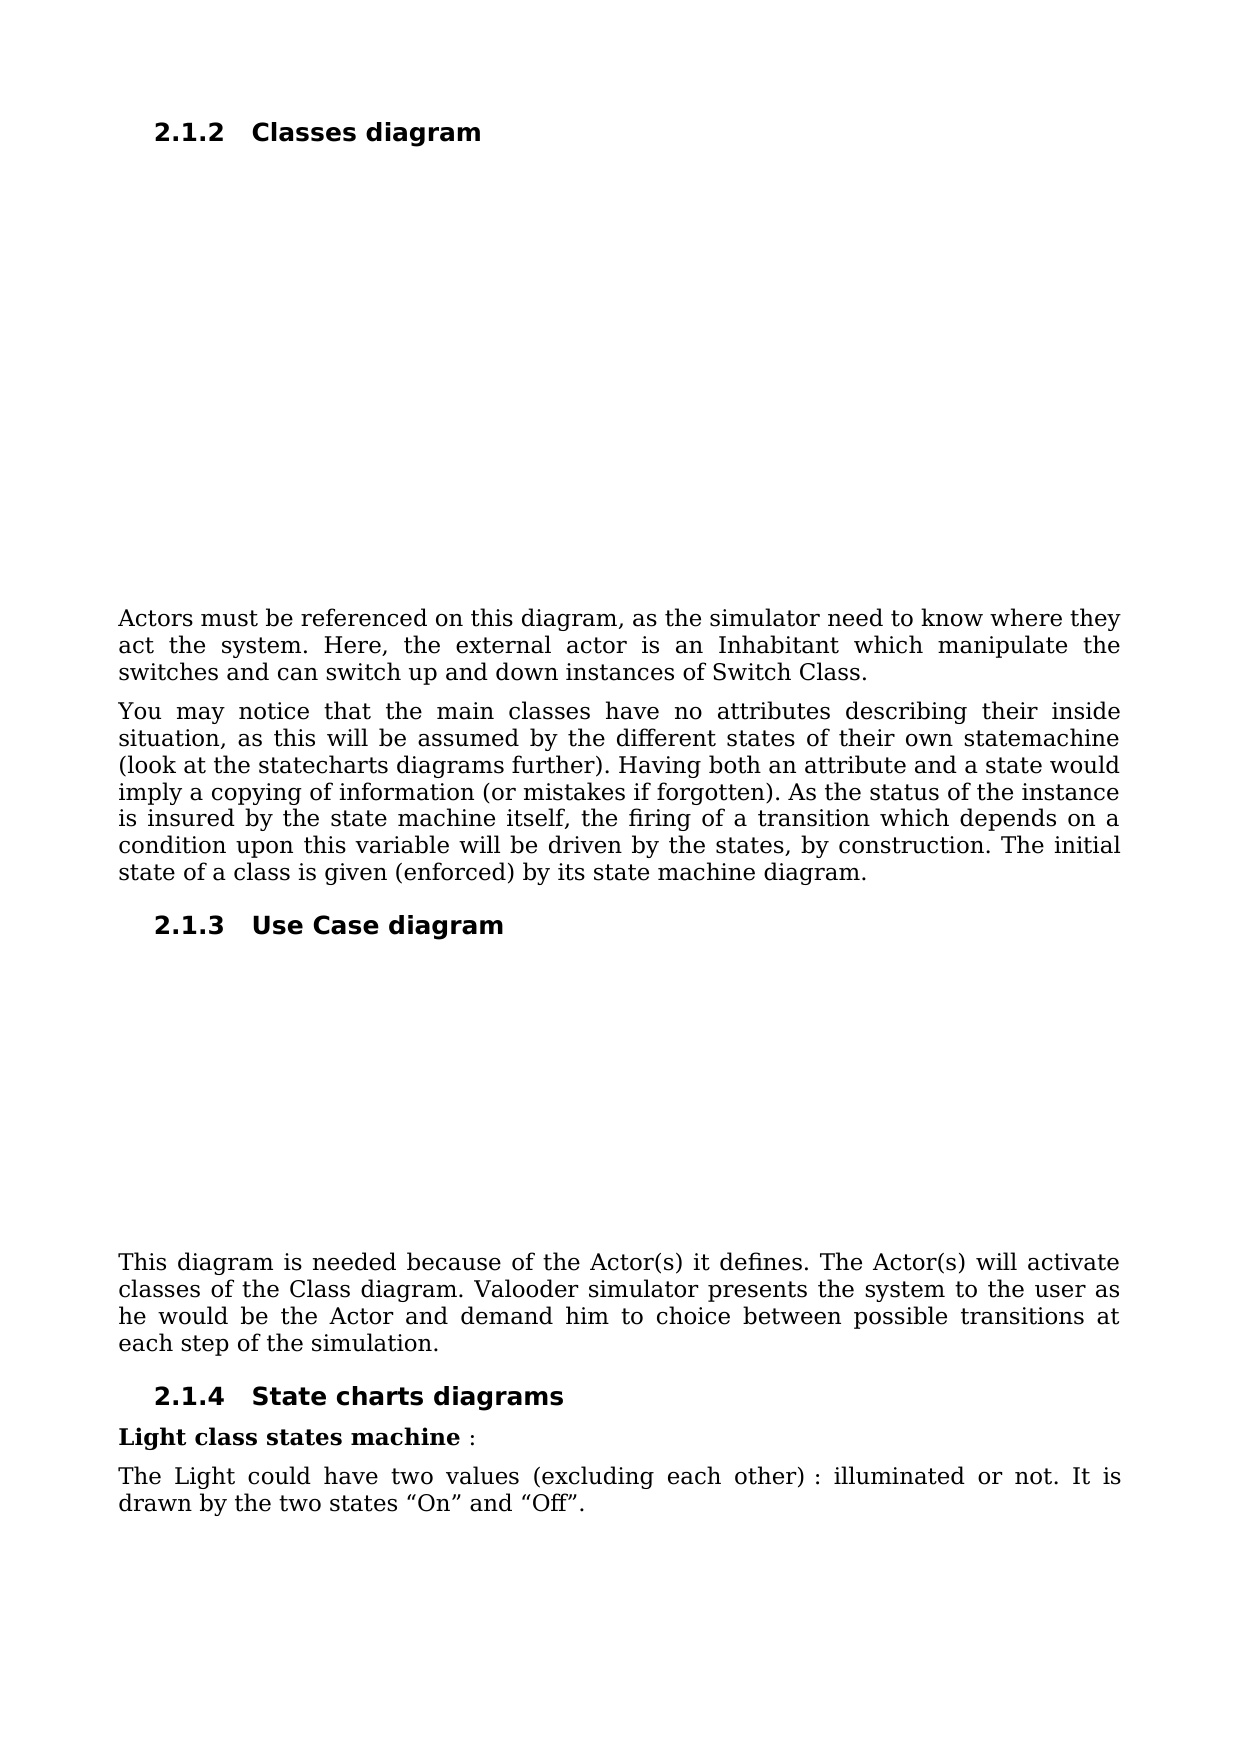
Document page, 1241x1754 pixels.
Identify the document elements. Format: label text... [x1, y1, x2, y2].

text The Light could have two values (excluding each other) : illuminated or not. It is drawn by the two states “On” and “Off”. [118, 1463, 1122, 1516]
subtitle State charts diagrams [153, 1382, 1122, 1411]
text Actors must be referenced on this diagram, as the simulator need to know where they act the system. Here, the external actor is an Inhabitant which manipulate the switches and can switch up and down instances of Switch Class. [118, 160, 1122, 686]
text You may notice that the main classes have no attributes describing their inside situation, as this will be assumed by the different states of their own statemachine (look at the statecharts diagrams further). Having both an attribute and a state would imply a copying of information (or mistakes if forgotten). As the status of the instance is insured by the state machine itself, the firing of a transition which depends on a condition upon this variable will be driven by the states, by construction. The initial state of a class is given (enforced) by its state machine diagram. [118, 698, 1122, 886]
text This diagram is needed because of the Actor(s) it defines. The Actor(s) will activate classes of the Class diagram. Valooder simulator presents the system to the user as he would be the Actor and demand him to choice between possible transitions at each step of the simulation. [118, 953, 1122, 1357]
subtitle Classes diagram [153, 118, 1122, 147]
text Light class states machine : [118, 1423, 1122, 1450]
subtitle Use Case diagram [153, 911, 1122, 940]
